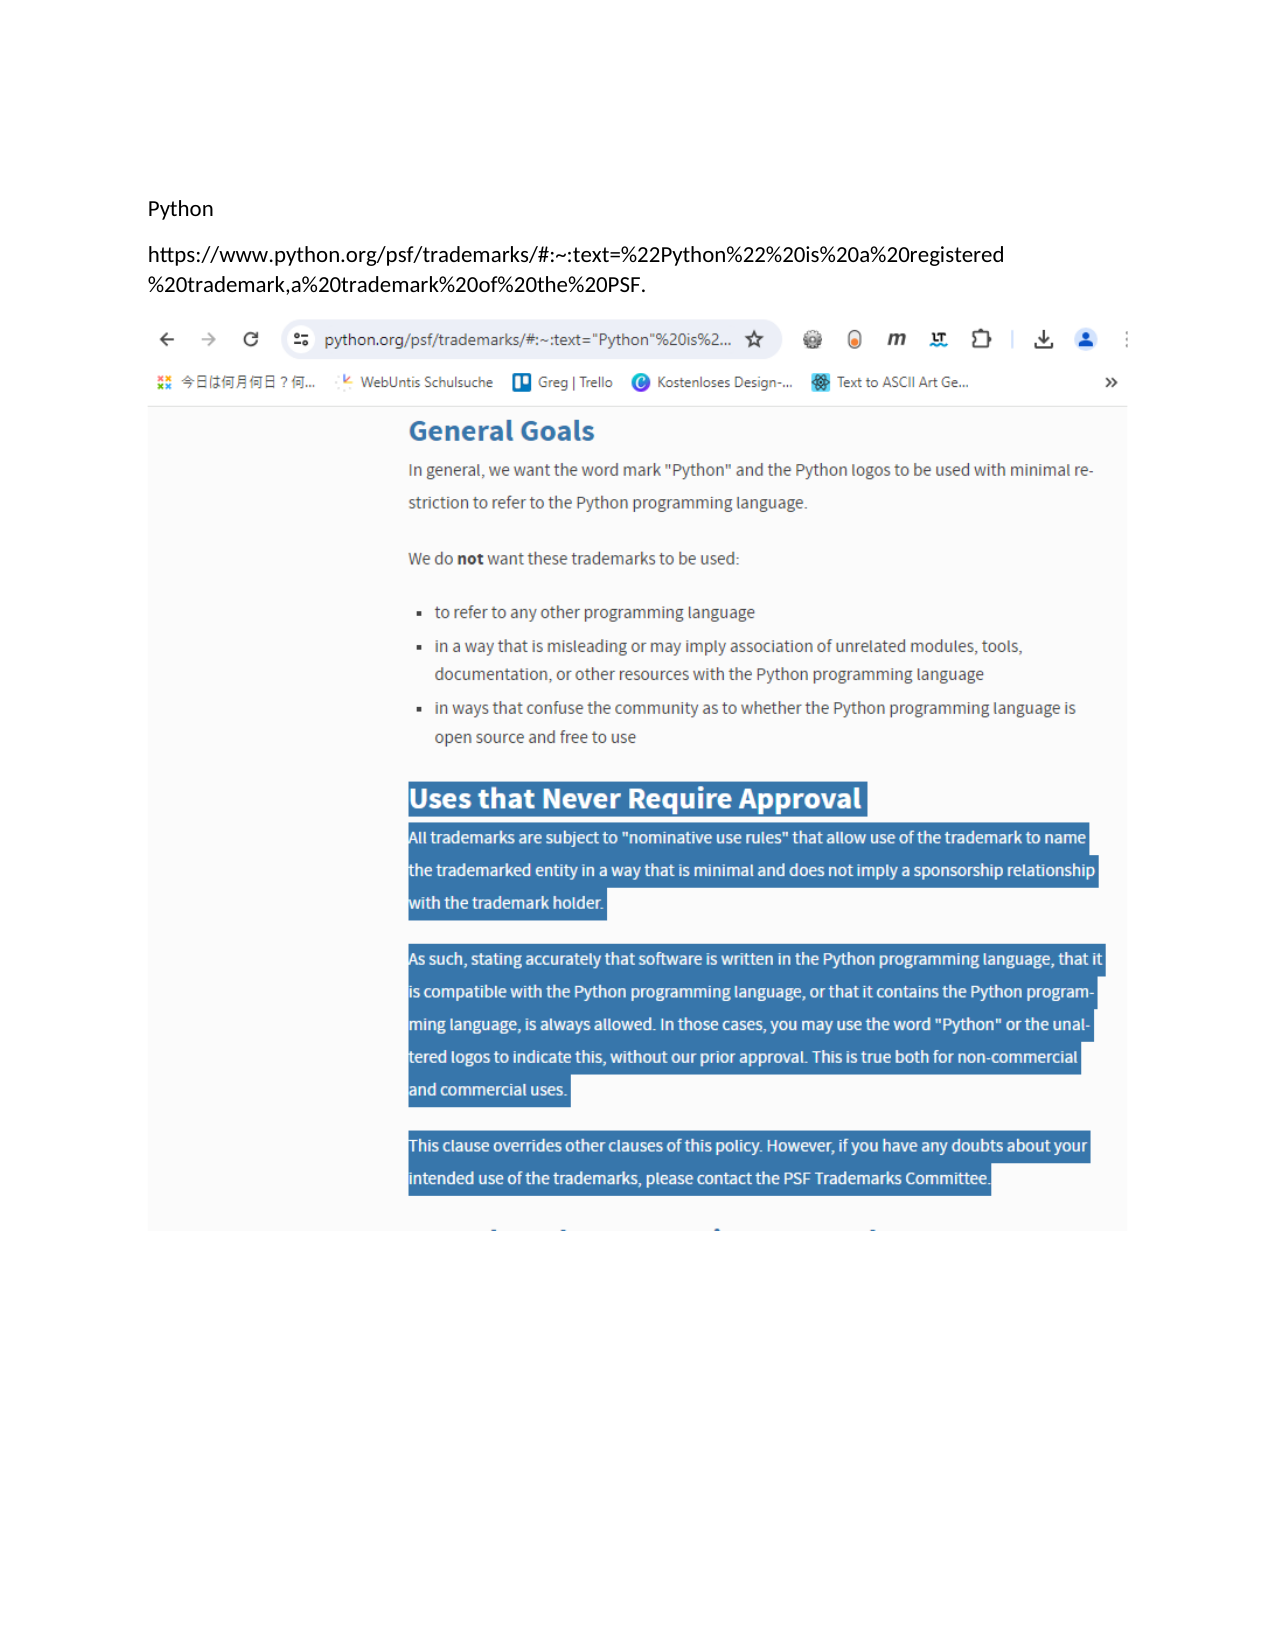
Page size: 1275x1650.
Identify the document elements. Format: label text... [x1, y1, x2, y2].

text Python [148, 194, 1127, 222]
text https://www.python.org/psf/trademarks/#:~:text=%22Python%22%20is%20a%20registered%20trademark,a%20trademark%20of%20the%20PSF. [148, 240, 1127, 298]
